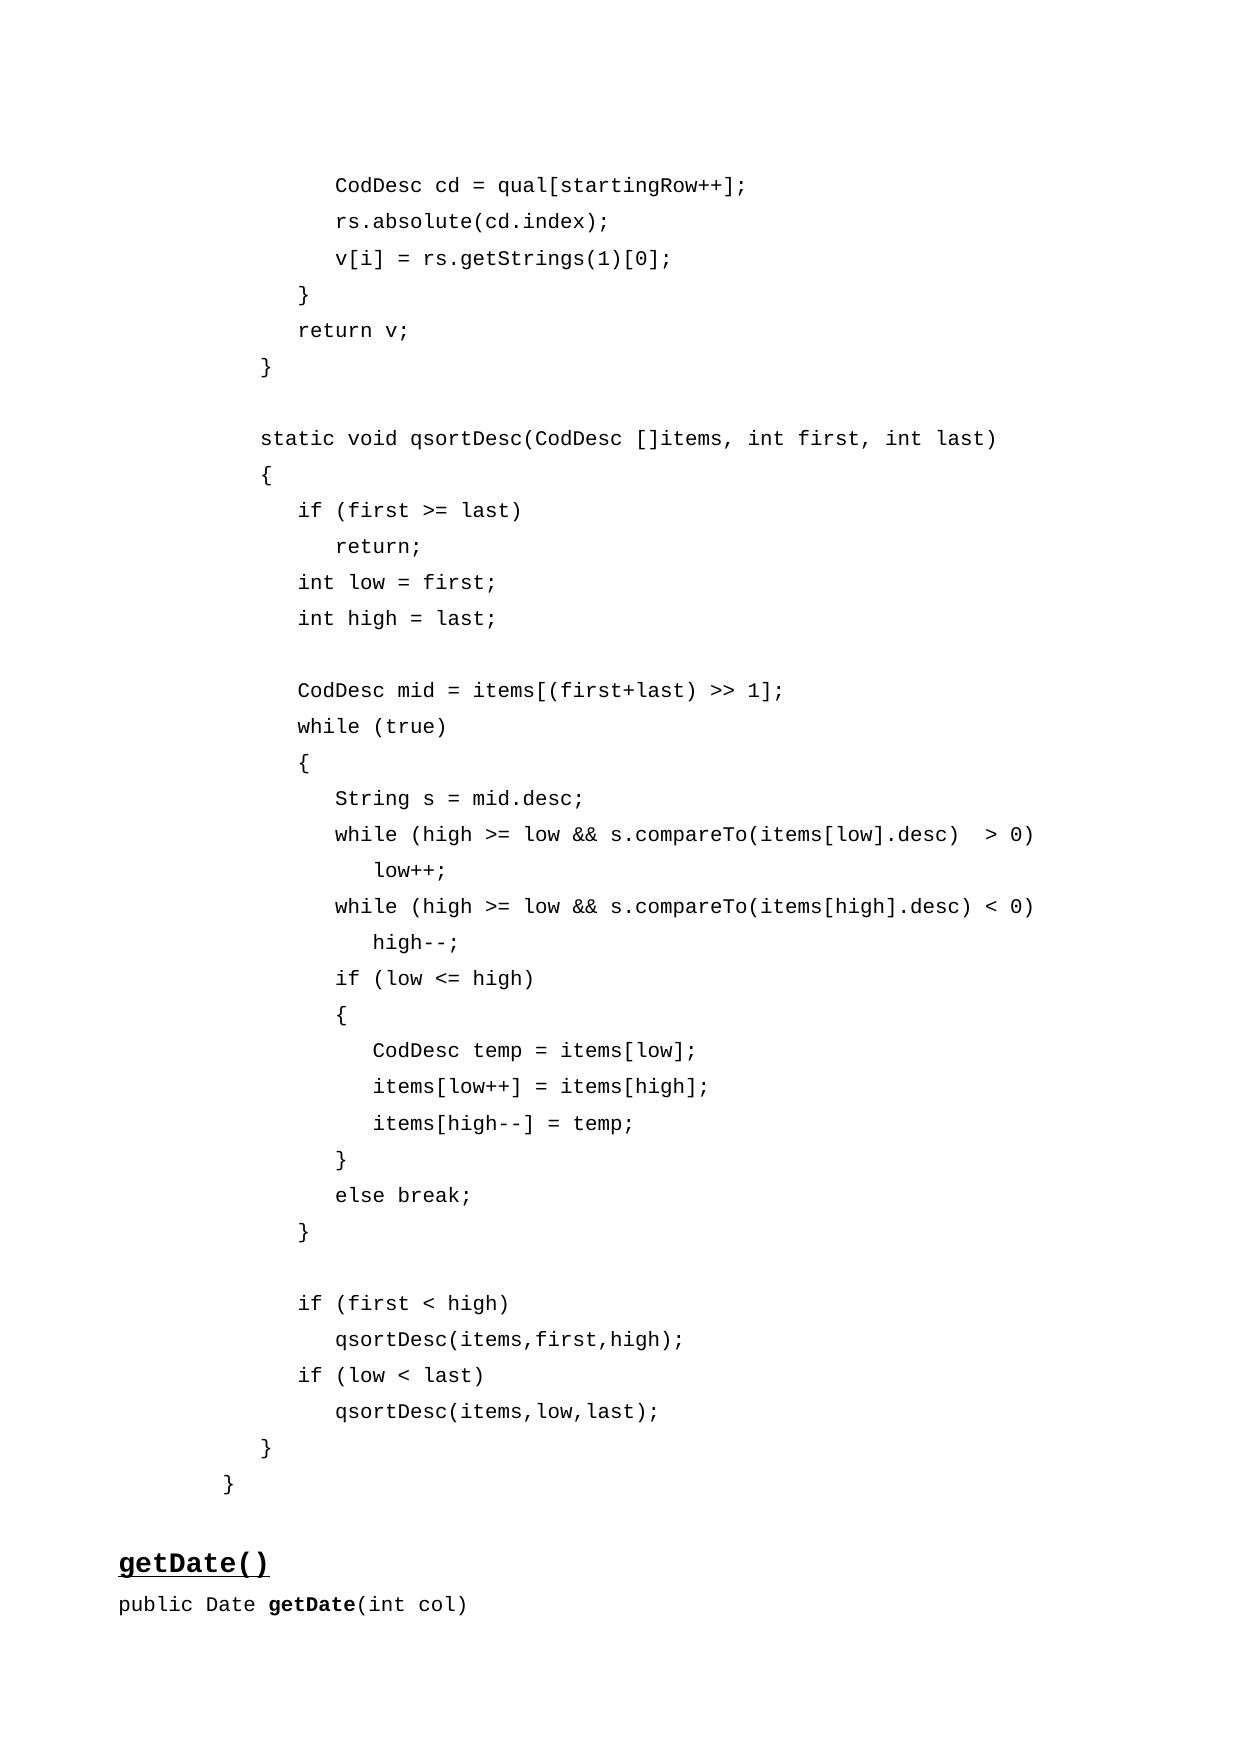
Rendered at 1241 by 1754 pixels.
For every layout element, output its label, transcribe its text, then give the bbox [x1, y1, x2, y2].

list if (first < high) [177, 1293, 1122, 1316]
list if (low <= high) [177, 968, 1122, 992]
list return v; [177, 320, 1122, 343]
list qsortDesc(items,low,last); [177, 1401, 1122, 1424]
list high--; [177, 932, 1122, 956]
list int high = last; [177, 608, 1122, 632]
list } [177, 284, 1122, 307]
list items[high--] = temp; [177, 1113, 1122, 1136]
list if (first >= last) [177, 500, 1122, 523]
list v[i] = rs.getStrings(1)[0]; [177, 248, 1122, 271]
list } [177, 1221, 1122, 1244]
list low++; [177, 860, 1122, 884]
list { [177, 752, 1122, 776]
list if (low < last) [177, 1365, 1122, 1388]
list CodDesc cd = qual[startingRow++]; [177, 176, 1122, 199]
list } [177, 356, 1122, 379]
list { [177, 464, 1122, 487]
text public Date getDate(int col) [118, 1594, 1122, 1617]
list } [177, 1149, 1122, 1172]
list qsortDesc(items,first,high); [177, 1329, 1122, 1352]
subtitle getDate() [118, 1549, 1122, 1581]
list rs.absolute(cd.index); [177, 212, 1122, 235]
list while (high >= low && s.compareTo(items[high].desc) < 0) [177, 896, 1122, 920]
list while (high >= low && s.compareTo(items[low].desc) > 0) [177, 824, 1122, 848]
list } [177, 1473, 1122, 1497]
list String s = mid.desc; [177, 788, 1122, 812]
list CodDesc temp = items[low]; [177, 1041, 1122, 1064]
list CodDesc mid = items[(first+last) >> 1]; [177, 680, 1122, 704]
list else break; [177, 1185, 1122, 1208]
list int low = first; [177, 572, 1122, 596]
list items[low++] = items[high]; [177, 1077, 1122, 1100]
list static void qsortDesc(CodDesc []items, int first, int last) [177, 428, 1122, 451]
list return; [177, 536, 1122, 559]
list while (true) [177, 716, 1122, 740]
list { [177, 1004, 1122, 1028]
list } [177, 1437, 1122, 1461]
